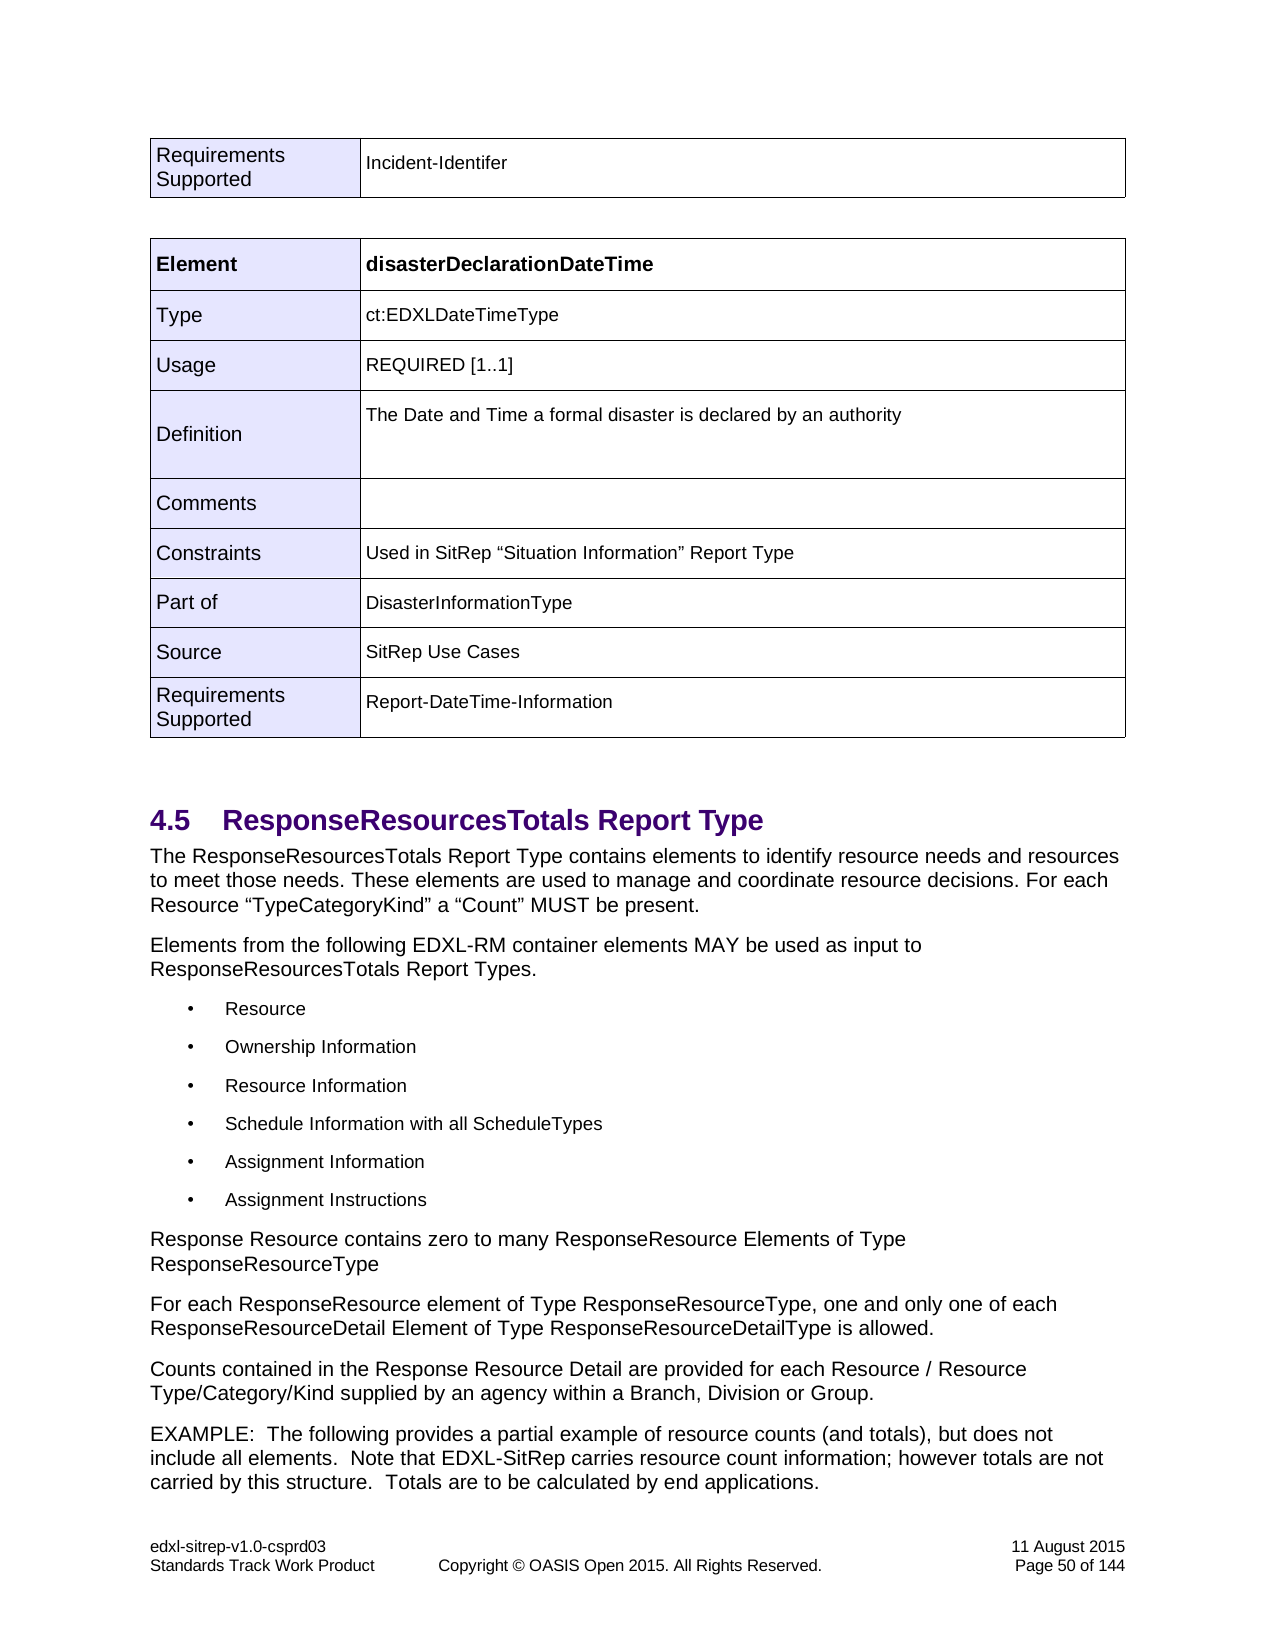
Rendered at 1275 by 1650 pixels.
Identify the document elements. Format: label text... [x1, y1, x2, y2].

table_cell [361, 479, 1125, 528]
table_cell Used in SitRep “Situation Information” Report Type [361, 529, 1125, 577]
table_header disasterDeclarationDateTime [361, 239, 1125, 290]
list Assignment Instructions [187, 1189, 1125, 1211]
table_cell Part of [151, 579, 360, 627]
table_cell DisasterInformationType [361, 579, 1125, 627]
list Ownership Information [187, 1036, 1125, 1058]
table_cell Constraints [151, 529, 360, 577]
list Resource Information [187, 1074, 1125, 1096]
table_cell The Date and Time a formal disaster is declared by an authority [361, 391, 1125, 478]
text Counts contained in the Response Resource Detail are provided for each Resource / Resource Type/Category/Kind supplied by an agency within a Branch, Division or Group. [150, 1357, 1125, 1405]
table_cell Source [151, 628, 360, 677]
subtitle ResponseResourcesTotals Report Type [150, 802, 1125, 836]
table_cell Incident-Identifer [361, 139, 1125, 197]
table_header Element [151, 239, 360, 290]
table_cell Comments [151, 479, 360, 528]
list Assignment Information [187, 1151, 1125, 1172]
table_cell SitRep Use Cases [361, 628, 1125, 677]
text EXAMPLE: The following provides a partial example of resource counts (and totals), but does not include all elements. Note that EDXL-SitRep carries resource count information; however totals are not carried by this structure. Totals are to be calculated by end applications. [150, 1422, 1125, 1494]
table_cell Usage [151, 341, 360, 390]
table_cell Requirements Supported [151, 678, 360, 737]
text The ResponseResourcesTotals Report Type contains elements to identify resource needs and resources to meet those needs. These elements are used to manage and coordinate resource decisions. For each Resource “TypeCategoryKind” a “Count” MUST be present. [150, 844, 1125, 917]
table_cell Type [151, 291, 360, 340]
list Schedule Information with all ScheduleTypes [187, 1113, 1125, 1134]
table_cell ct:EDXLDateTimeType [361, 291, 1125, 340]
list Resource [187, 998, 1125, 1019]
table_cell Requirements Supported [151, 139, 360, 197]
text For each ResponseResource element of Type ResponseResourceType, one and only one of each ResponseResourceDetail Element of Type ResponseResourceDetailType is allowed. [150, 1292, 1125, 1340]
table_cell REQUIRED [1..1] [361, 341, 1125, 390]
text Response Resource contains zero to many ResponseResource Elements of Type ResponseResourceType [150, 1227, 1125, 1276]
table_cell Report-DateTime-Information [361, 678, 1125, 737]
table_cell Definition [151, 391, 360, 478]
text Elements from the following EDXL-RM container elements MAY be used as input to ResponseResourcesTotals Report Types. [150, 933, 1125, 981]
